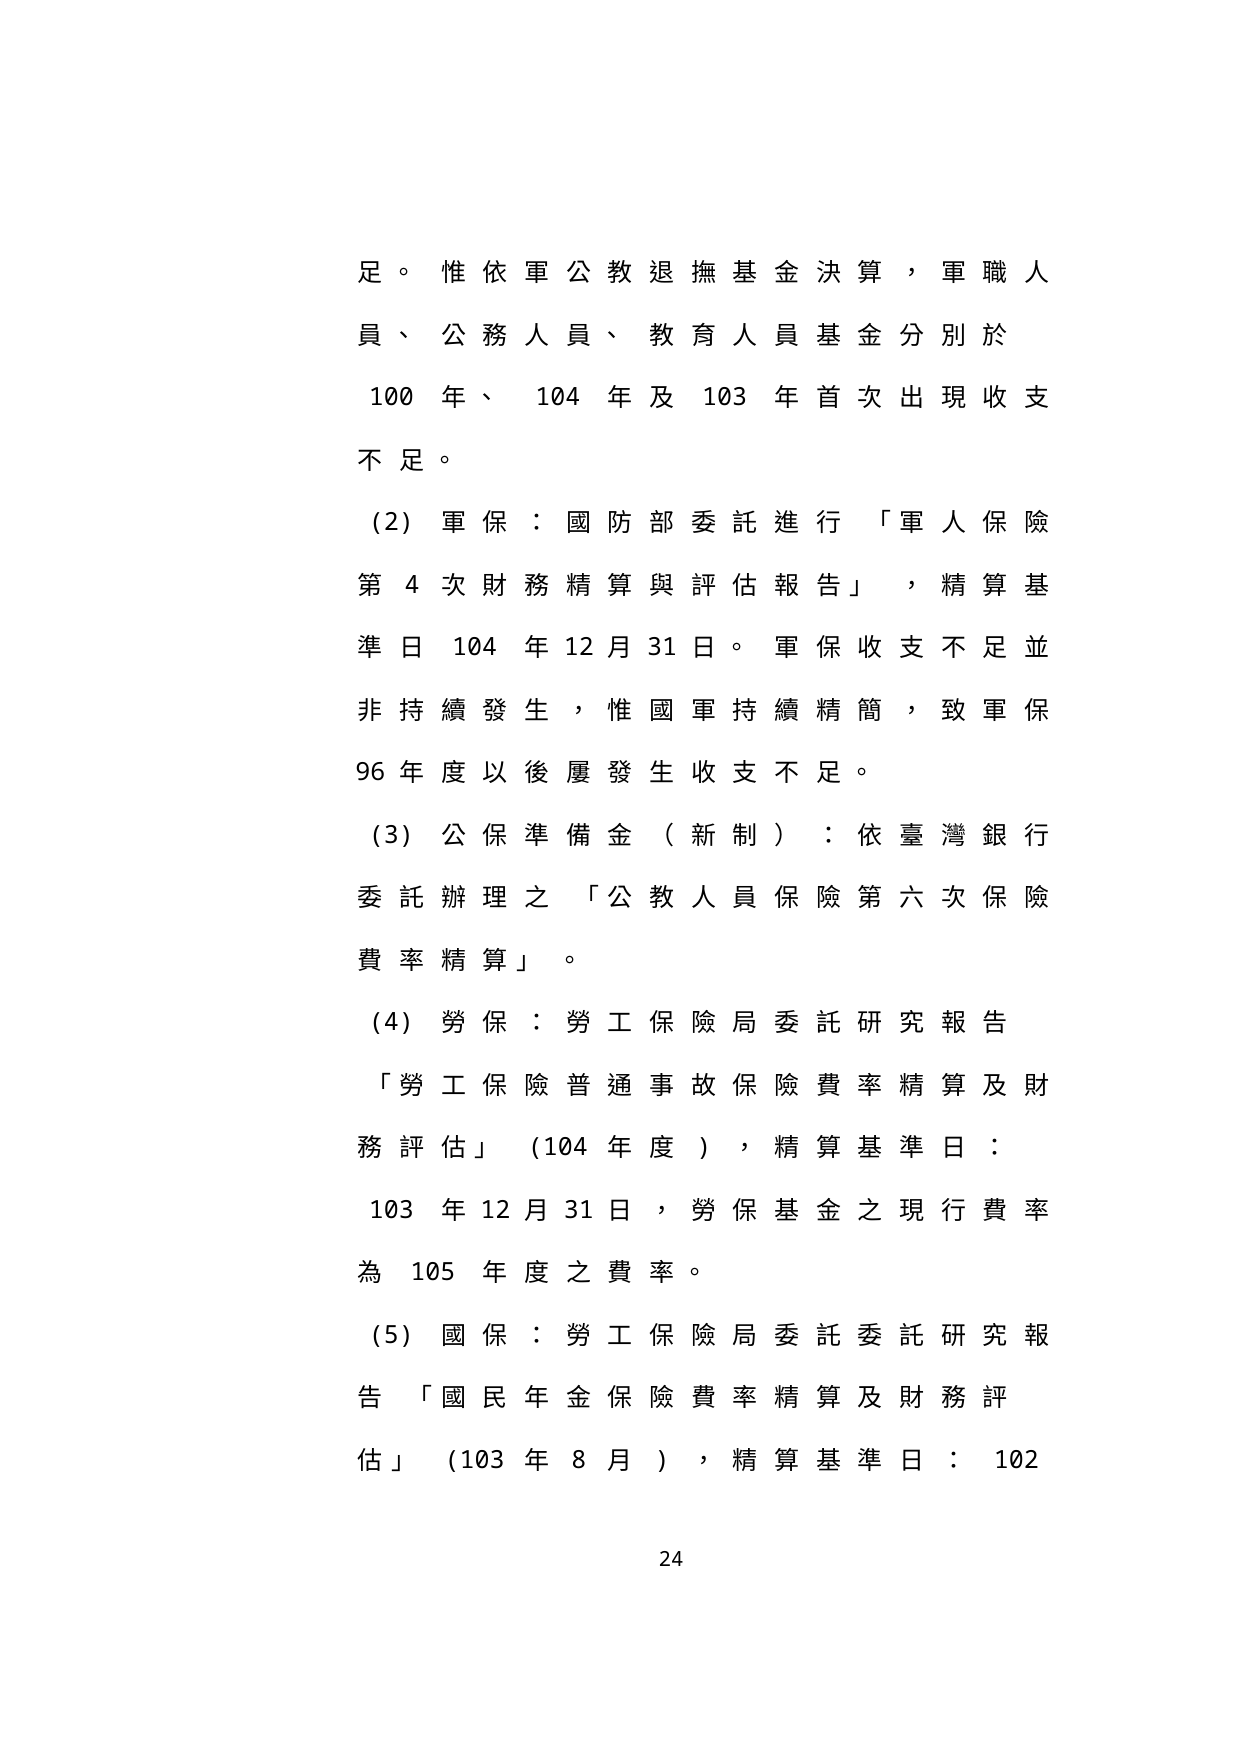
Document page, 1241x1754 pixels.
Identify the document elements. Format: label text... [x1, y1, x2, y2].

text (5)國保：勞工保險局委託委託研究報告「國民年金保險費率精算及財務評估」(103年8月)，精算基準日：102 [318, 1292, 1058, 1479]
text 足。惟依軍公教退撫基金決算，軍職人員、公務人員、教育人員基金分別於100年、104年及103年首次出現收支不足。 [318, 229, 1058, 479]
text (3)公保準備金（新制）：依臺灣銀行委託辦理之「公教人員保險第六次保險費率精算」。 [318, 792, 1058, 979]
text (2)軍保：國防部委託進行「軍人保險第4次財務精算與評估報告」，精算基準日104年12月31日。軍保收支不足並非持續發生，惟國軍持續精簡，致軍保96年度以後屢發生收支不足。 [318, 479, 1058, 792]
text (4)勞保：勞工保險局委託研究報告「勞工保險普通事故保險費率精算及財務評估」(104年度)，精算基準日：103年12月31日，勞保基金之現行費率為105年度之費率。 [318, 979, 1058, 1292]
